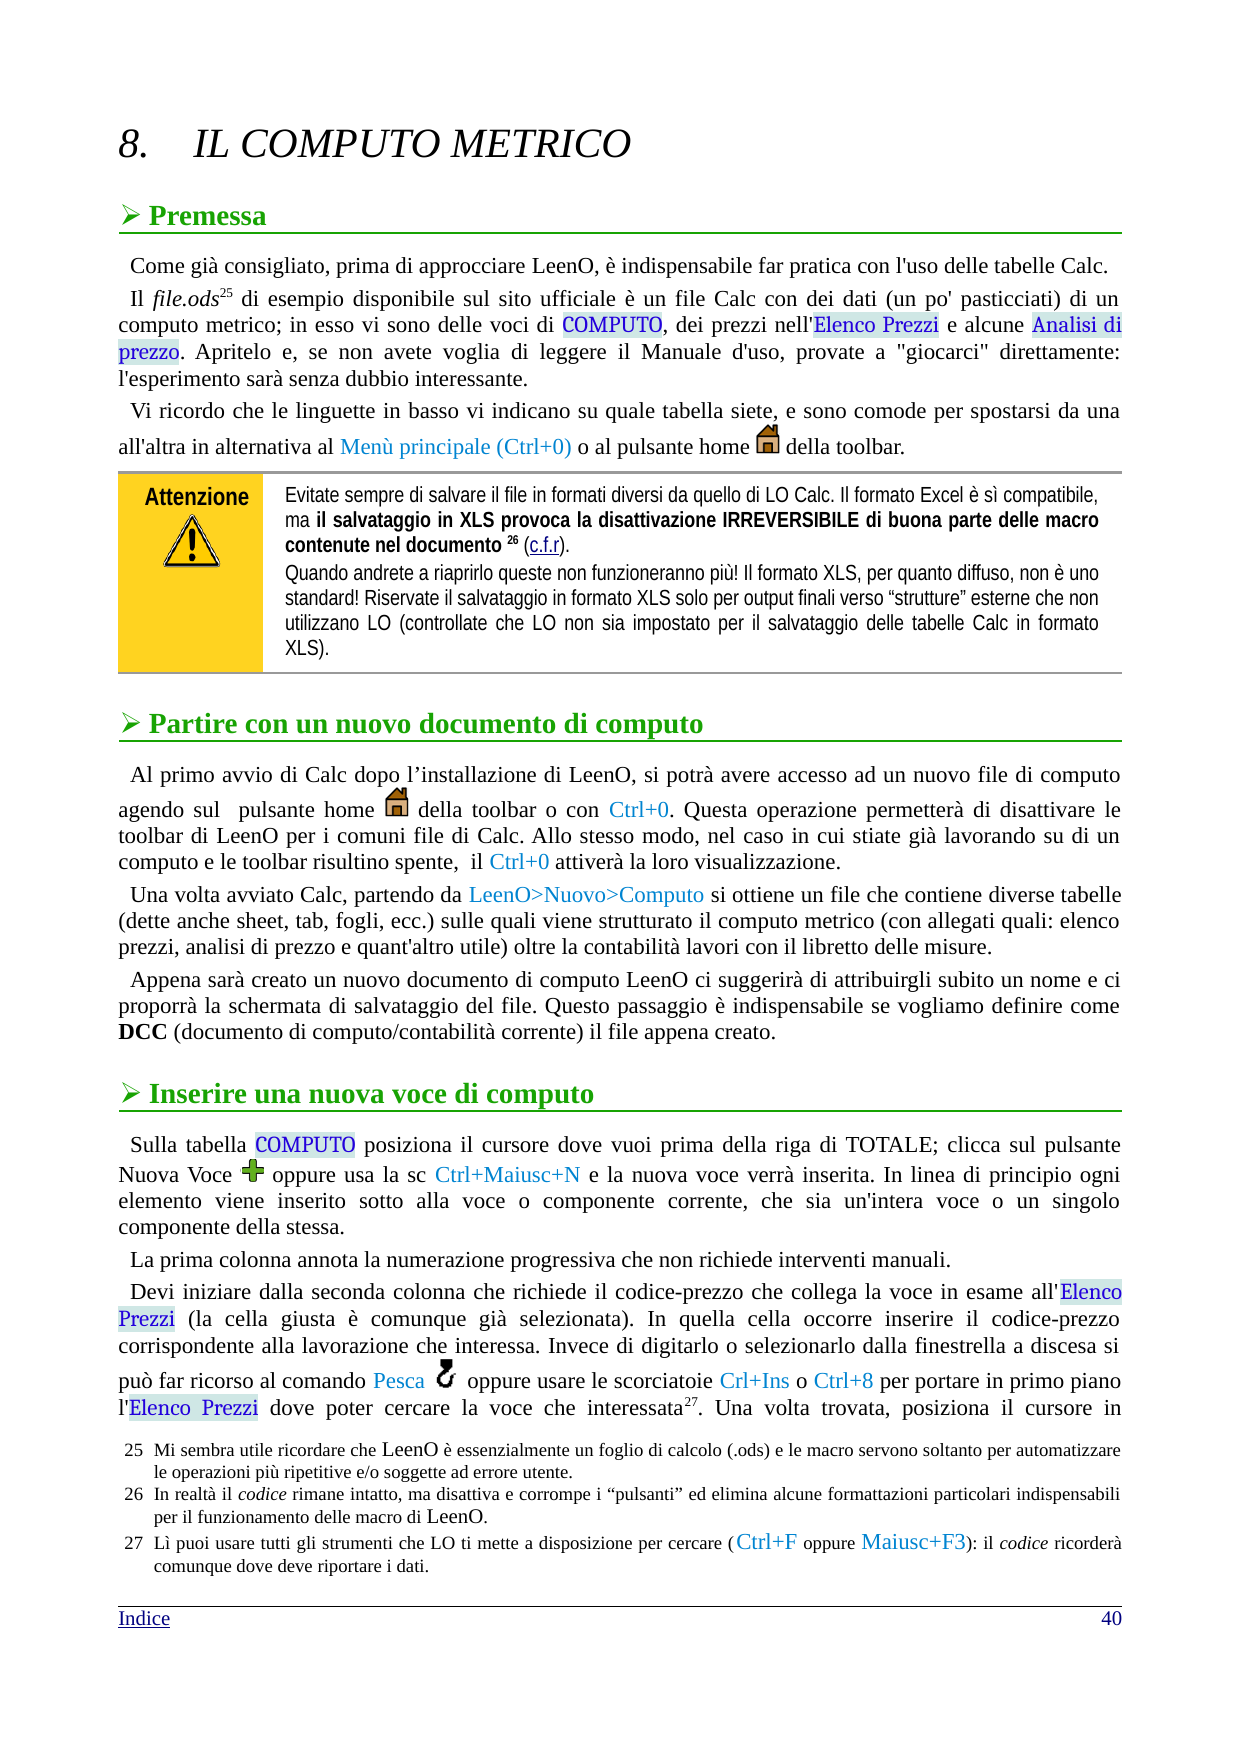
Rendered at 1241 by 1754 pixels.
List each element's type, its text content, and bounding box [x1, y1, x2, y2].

text Devi iniziare dalla seconda colonna che richiede il codice-prezzo che collega la voce in esame all'Elenco Prezzi (la cella giusta è comunque già selezionata). In quella cella occorre inserire il codice-prezzo corrispondente alla lavorazione che interessa. Invece di digitarlo o selezionarlo dalla finestrella a discesa si può far ricorso al comando Pesca oppure usare le scorciatoie Crl+Ins o Ctrl+8 per portare in primo piano l'Elenco Prezzi dove poter cercare la voce che interessata. Una volta trovata, posiziona il cursore in [118, 1278, 1122, 1421]
picture [755, 423, 780, 454]
text La prima colonna annota la numerazione progressiva che non richiede interventi manuali. [118, 1246, 1122, 1272]
subtitle Partire con un nuovo documento di computo [119, 706, 1122, 740]
subtitle Inserire una nuova voce di computo [119, 1077, 1122, 1110]
text Vi ricordo che le linguette in basso vi indicano su quale tabella siete, e sono comode per spostarsi da una all'altra in alternativa al Menù principale (Ctrl+0) o al pulsante home della toolbar. [118, 398, 1122, 459]
text Il file.ods di esempio disponibile sul sito ufficiale è un file Calc con dei dati (un po' pasticciati) di un computo metrico; in esso vi sono delle voci di COMPUTO, dei prezzi nell'Elenco Prezzi e alcune Analisi di prezzo. Apritelo e, se non avete voglia di leggere il Manuale d'uso, provate a "giocarci" direttamente: l'esperimento sarà senza dubbio interessante. [118, 285, 1122, 392]
subtitle IL COMPUTO METRICO [118, 118, 1122, 166]
text Mi sembra utile ricordare che LeenO è essenzialmente un foglio di calcolo (.ods) e le macro servono soltanto per automatizzare le operazioni più ripetitive e/o soggette ad errore utente. [124, 1437, 1122, 1483]
text Appena sarà creato un nuovo documento di computo LeenO ci suggerirà di attribuirgli subito un nome e ci proporrà la schermata di salvataggio del file. Questo passaggio è indispensabile se vogliamo definire come DCC (documento di computo/contabilità corrente) il file appena creato. [118, 966, 1122, 1045]
text Una volta avviato Calc, partendo da LeenO>Nuovo>Computo si ottiene un file che contiene diverse tabelle (dette anche sheet, tab, fogli, ecc.) sulle quali viene strutturato il computo metrico (con allegati quali: elenco prezzi, analisi di prezzo e quant'altro utile) oltre la contabilità lavori con il libretto delle misure. [118, 881, 1122, 960]
table_header Evitate sempre di salvare il file in formati diversi da quello di LO Calc. Il formato Excel è sì compatibile, ma il salvataggio in XLS provoca la disattivazione IRREVERSIBILE di buona parte delle macro contenute nel documento (c.f.r). Quando andrete a riaprirlo queste non funzioneranno più! Il formato XLS, per quanto diffuso, non è uno standard! Riservate il salvataggio in formato XLS solo per output finali verso “strutture” esterne che non utilizzano LO (controllate che LO non sia impostato per il salvataggio delle tabelle Calc in formato XLS). [264, 474, 1122, 672]
picture [242, 1159, 264, 1182]
subtitle Premessa [119, 198, 1122, 232]
picture [159, 511, 224, 571]
text Come già consigliato, prima di approcciare LeenO, è indispensabile far pratica con l'uso delle tabelle Calc. [118, 252, 1122, 279]
picture [431, 1358, 462, 1389]
text Lì puoi usare tutti gli strumenti che LO ti mette a disposizione per cercare (Ctrl+F oppure Maiusc+F3): il codice ricorderà comunque dove deve riportare i dati. [124, 1528, 1122, 1576]
table_header Attenzione [118, 474, 263, 672]
picture [384, 787, 409, 817]
text Sulla tabella COMPUTO posiziona il cursore dove vuoi prima della riga di TOTALE; clicca sul pulsante Nuova Voce oppure usa la sc Ctrl+Maiusc+N e la nuova voce verrà inserita. In linea di principio ogni elemento viene inserito sotto alla voce o componente corrente, che sia un'intera voce o un singolo componente della stessa. [118, 1131, 1122, 1240]
text Al primo avvio di Calc dopo l’installazione di LeenO, si potrà avere accesso ad un nuovo file di computo agendo sul pulsante home della toolbar o con Ctrl+0. Questa operazione permetterà di disattivare le toolbar di LeenO per i comuni file di Calc. Allo stesso modo, nel caso in cui stiate già lavorando su di un computo e le toolbar risultino spente, il Ctrl+0 attiverà la loro visualizzazione. [118, 761, 1122, 875]
